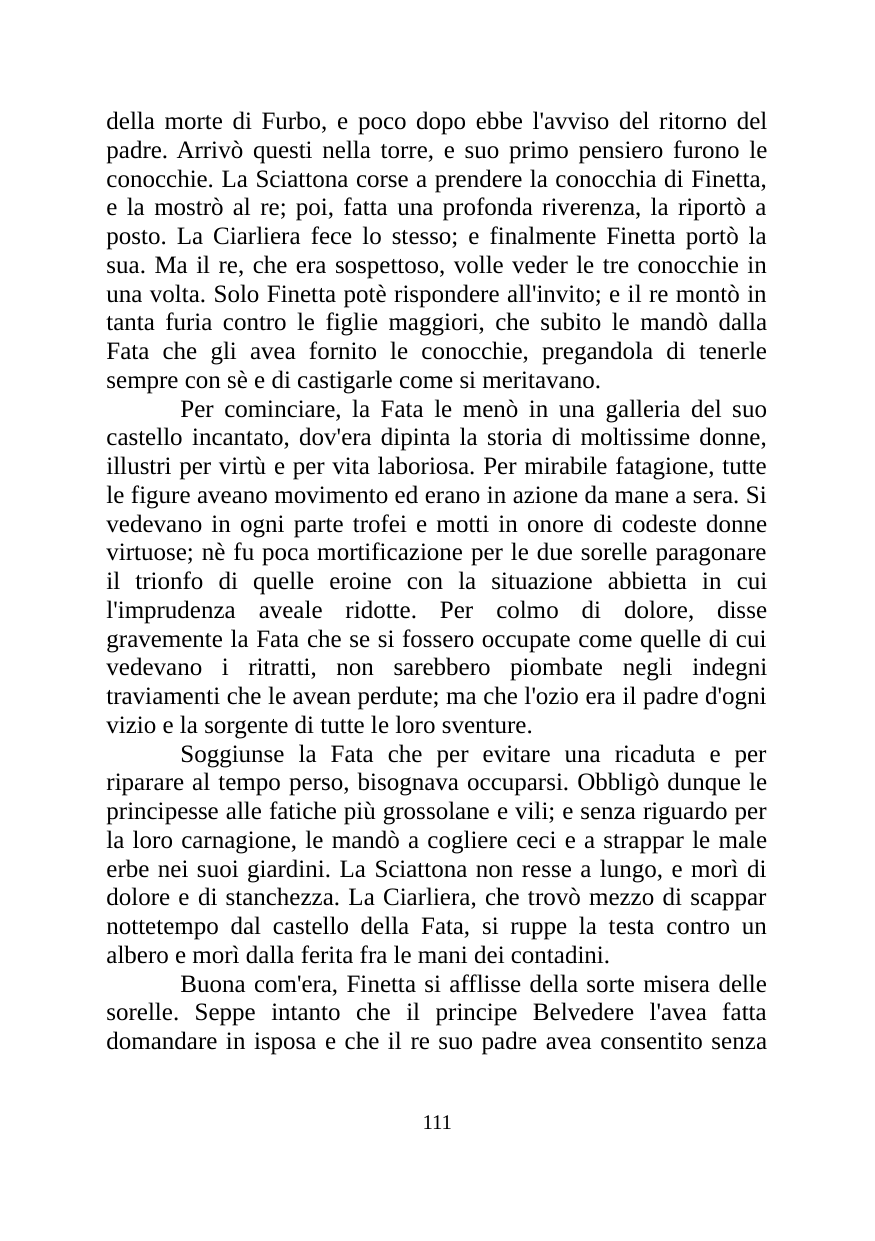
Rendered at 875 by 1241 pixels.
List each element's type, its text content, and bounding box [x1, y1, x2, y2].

text Buona com'era, Finetta si afflisse della sorte misera delle sorelle. Seppe intanto che il principe Belvedere l'avea fatta domandare in isposa e che il re suo padre avea consentito senza [106, 969, 768, 1055]
text Soggiunse la Fata che per evitare una ricaduta e per riparare al tempo perso, bisognava occuparsi. Obbligò dunque le principesse alle fatiche più grossolane e vili; e senza riguardo per la loro carnagione, le mandò a cogliere ceci e a strappar le male erbe nei suoi giardini. La Sciattona non resse a lungo, e morì di dolore e di stanchezza. La Ciarliera, che trovò mezzo di scappar nottetempo dal castello della Fata, si ruppe la testa contro un albero e morì dalla ferita fra le mani dei contadini. [106, 739, 768, 969]
text della morte di Furbo, e poco dopo ebbe l'avviso del ritorno del padre. Arrivò questi nella torre, e suo primo pensiero furono le conocchie. La Sciattona corse a prendere la conocchia di Finetta, e la mostrò al re; poi, fatta una profonda riverenza, la riportò a posto. La Ciarliera fece lo stesso; e finalmente Finetta portò la sua. Ma il re, che era sospettoso, volle veder le tre conocchie in una volta. Solo Finetta potè rispondere all'invito; e il re montò in tanta furia contro le figlie maggiori, che subito le mandò dalla Fata che gli avea fornito le conocchie, pregandola di tenerle sempre con sè e di castigarle come si meritavano. [106, 106, 768, 394]
text Per cominciare, la Fata le menò in una galleria del suo castello incantato, dov'era dipinta la storia di moltissime donne, illustri per virtù e per vita laboriosa. Per mirabile fatagione, tutte le figure aveano movimento ed erano in azione da mane a sera. Si vedevano in ogni parte trofei e motti in onore di codeste donne virtuose; nè fu poca mortificazione per le due sorelle paragonare il trionfo di quelle eroine con la situazione abbietta in cui l'imprudenza aveale ridotte. Per colmo di dolore, disse gravemente la Fata che se si fossero occupate come quelle di cui vedevano i ritratti, non sarebbero piombate negli indegni traviamenti che le avean perdute; ma che l'ozio era il padre d'ogni vizio e la sorgente di tutte le loro sventure. [106, 394, 768, 739]
